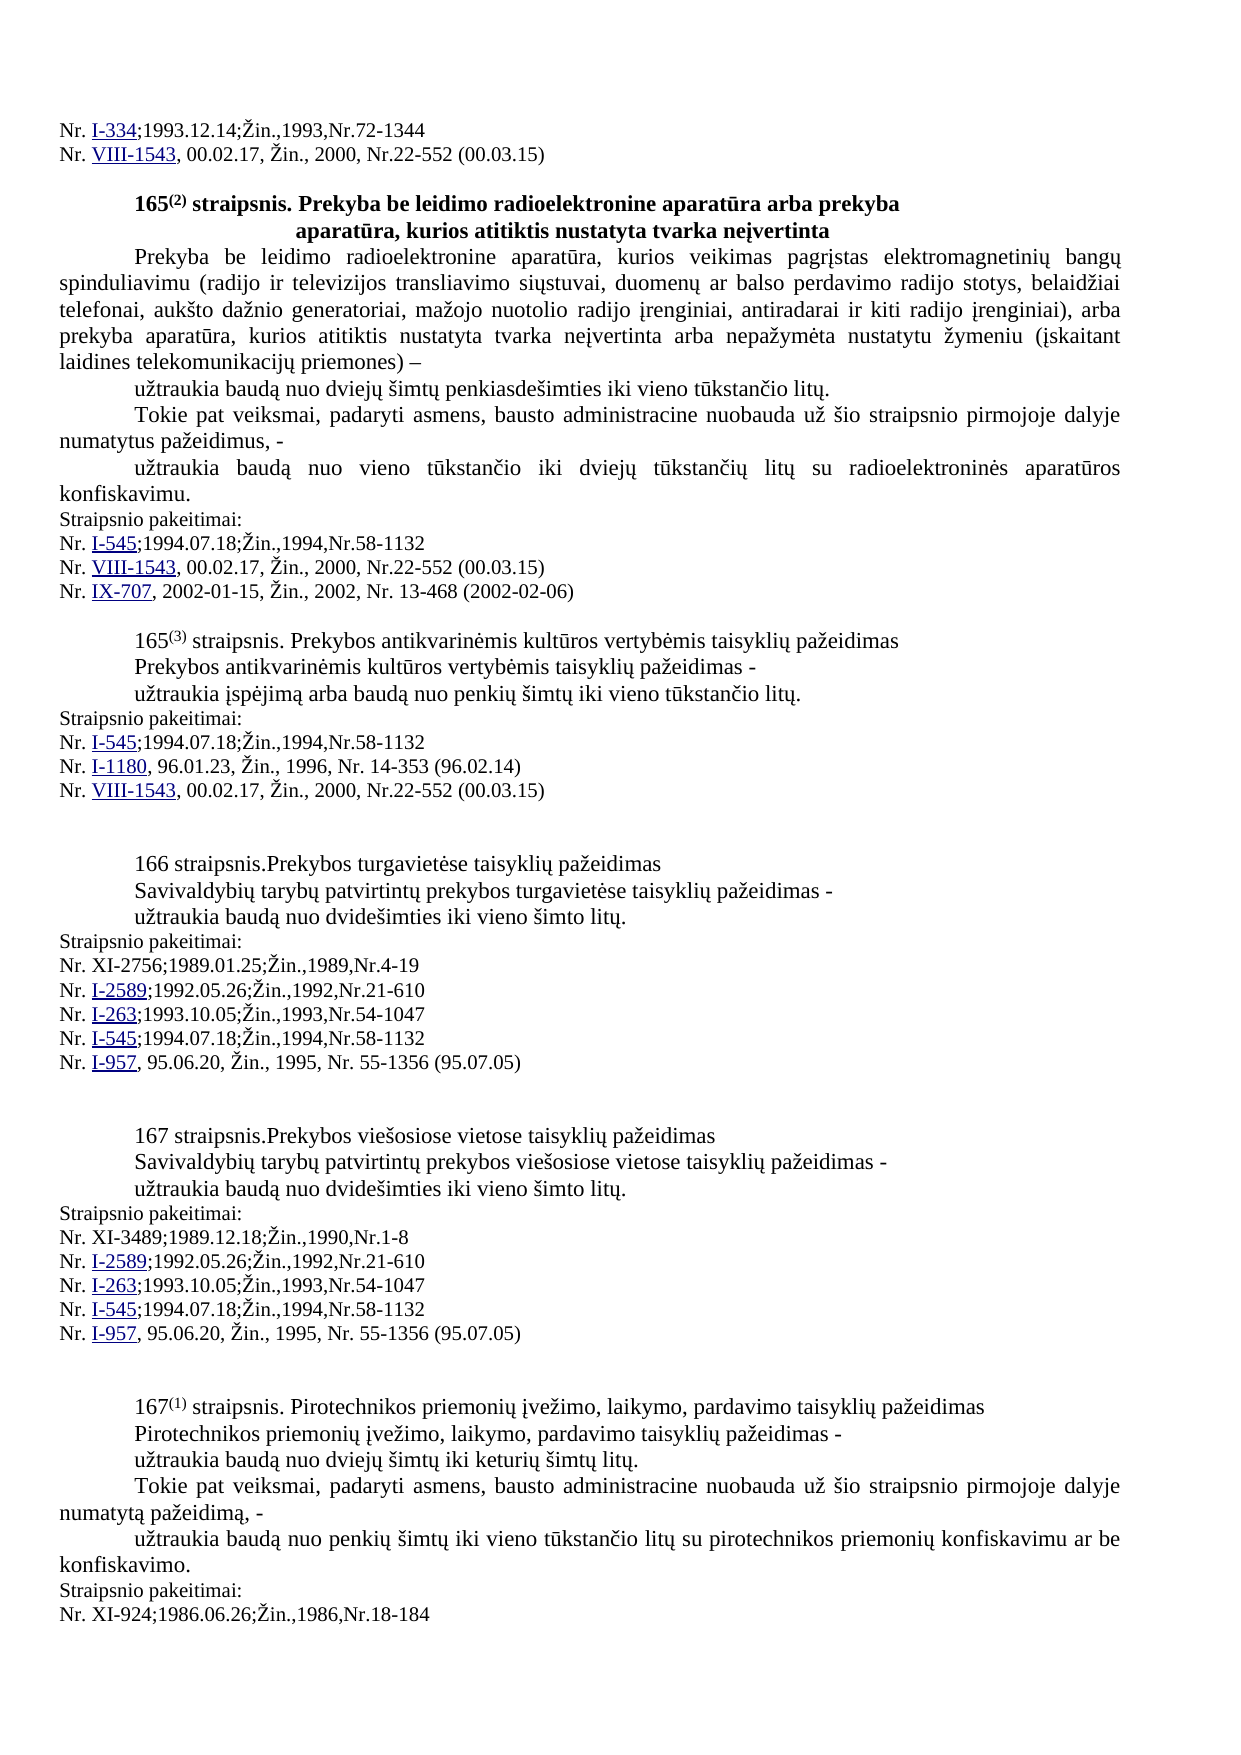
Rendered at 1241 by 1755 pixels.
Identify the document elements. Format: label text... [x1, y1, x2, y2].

text Prekybos antikvarinėmis kultūros vertybėmis taisyklių pažeidimas - [59, 653, 1122, 679]
text Nr. I-545;1994.07.18;Žin.,1994,Nr.58-1132 [59, 1026, 1122, 1050]
text Nr. I-1180, 96.01.23, Žin., 1996, Nr. 14-353 (96.02.14) [59, 754, 1122, 778]
text užtraukia baudą nuo dvidešimties iki vieno šimto litų. [59, 1174, 1122, 1201]
text užtraukia baudą nuo dviejų šimtų penkiasdešimties iki vieno tūkstančio litų. [59, 375, 1122, 401]
text Nr. I-545;1994.07.18;Žin.,1994,Nr.58-1132 [59, 1297, 1122, 1321]
text Nr. IX-707, 2002-01-15, Žin., 2002, Nr. 13-468 (2002-02-06) [59, 579, 1122, 603]
text Straipsnio pakeitimai: [59, 706, 1122, 730]
text Nr. I-334;1993.12.14;Žin.,1993,Nr.72-1344 [59, 118, 1122, 142]
text Prekyba be leidimo radioelektronine aparatūra, kurios veikimas pagrįstas elektromagnetinių bangų spinduliavimu (radijo ir televizijos transliavimo siųstuvai, duomenų ar balso perdavimo radijo stotys, belaidžiai telefonai, aukšto dažnio generatoriai, mažojo nuotolio radijo įrenginiai, antiradarai ir kiti radijo įrenginiai), arba prekyba aparatūra, kurios atitiktis nustatyta tvarka neįvertinta arba nepažymėta nustatytu žymeniu (įskaitant laidines telekomunikacijų priemones) – [59, 243, 1122, 375]
text Nr. I-263;1993.10.05;Žin.,1993,Nr.54-1047 [59, 1273, 1122, 1297]
text užtraukia baudą nuo dviejų šimtų iki keturių šimtų litų. [59, 1446, 1122, 1472]
text Tokie pat veiksmai, padaryti asmens, bausto administracine nuobauda už šio straipsnio pirmojoje dalyje numatytą pažeidimą, - [59, 1472, 1122, 1525]
text užtraukia įspėjimą arba baudą nuo penkių šimtų iki vieno tūkstančio litų. [59, 679, 1122, 706]
text 167(1) straipsnis. Pirotechnikos priemonių įvežimo, laikymo, pardavimo taisyklių pažeidimas [134, 1393, 1122, 1420]
text Savivaldybių tarybų patvirtintų prekybos viešosiose vietose taisyklių pažeidimas - [59, 1148, 1122, 1174]
text Nr. I-2589;1992.05.26;Žin.,1992,Nr.21-610 [59, 1249, 1122, 1273]
text užtraukia baudą nuo penkių šimtų iki vieno tūkstančio litų su pirotechnikos priemonių konfiskavimu ar be konfiskavimo. [59, 1525, 1122, 1578]
text Nr. VIII-1543, 00.02.17, Žin., 2000, Nr.22-552 (00.03.15) [59, 142, 1122, 166]
text Straipsnio pakeitimai: [59, 1578, 1122, 1602]
text Nr. XI-3489;1989.12.18;Žin.,1990,Nr.1-8 [59, 1225, 1122, 1249]
text Nr. I-2589;1992.05.26;Žin.,1992,Nr.21-610 [59, 977, 1122, 1002]
text Nr. I-545;1994.07.18;Žin.,1994,Nr.58-1132 [59, 730, 1122, 754]
text 165(2) straipsnis. Prekyba be leidimo radioelektronine aparatūra arba prekyba [134, 190, 1122, 217]
text Savivaldybių tarybų patvirtintų prekybos turgavietėse taisyklių pažeidimas - [59, 877, 1122, 903]
text 167 straipsnis.Prekybos viešosiose vietose taisyklių pažeidimas [59, 1122, 1122, 1148]
text užtraukia baudą nuo dvidešimties iki vieno šimto litų. [59, 903, 1122, 929]
text 165(3) straipsnis. Prekybos antikvarinėmis kultūros vertybėmis taisyklių pažeidimas [134, 627, 1122, 653]
text Nr. XI-924;1986.06.26;Žin.,1986,Nr.18-184 [59, 1602, 1122, 1626]
text Nr. I-545;1994.07.18;Žin.,1994,Nr.58-1132 [59, 531, 1122, 555]
text Straipsnio pakeitimai: [59, 1201, 1122, 1225]
text Nr. VIII-1543, 00.02.17, Žin., 2000, Nr.22-552 (00.03.15) [59, 778, 1122, 802]
text Straipsnio pakeitimai: [59, 507, 1122, 531]
text Nr. VIII-1543, 00.02.17, Žin., 2000, Nr.22-552 (00.03.15) [59, 555, 1122, 579]
text Nr. XI-2756;1989.01.25;Žin.,1989,Nr.4-19 [59, 953, 1122, 977]
text užtraukia baudą nuo vieno tūkstančio iki dviejų tūkstančių litų su radioelektroninės aparatūros konfiskavimu. [59, 454, 1122, 507]
text Nr. I-957, 95.06.20, Žin., 1995, Nr. 55-1356 (95.07.05) [59, 1050, 1122, 1074]
text 166 straipsnis.Prekybos turgavietėse taisyklių pažeidimas [59, 850, 1122, 877]
text Pirotechnikos priemonių įvežimo, laikymo, pardavimo taisyklių pažeidimas - [59, 1420, 1122, 1446]
text Tokie pat veiksmai, padaryti asmens, bausto administracine nuobauda už šio straipsnio pirmojoje dalyje numatytus pažeidimus, - [59, 401, 1122, 454]
text Straipsnio pakeitimai: [59, 929, 1122, 953]
text Nr. I-263;1993.10.05;Žin.,1993,Nr.54-1047 [59, 1002, 1122, 1026]
text Nr. I-957, 95.06.20, Žin., 1995, Nr. 55-1356 (95.07.05) [59, 1321, 1122, 1345]
text aparatūra, kurios atitiktis nustatyta tvarka neįvertinta [295, 217, 1122, 243]
